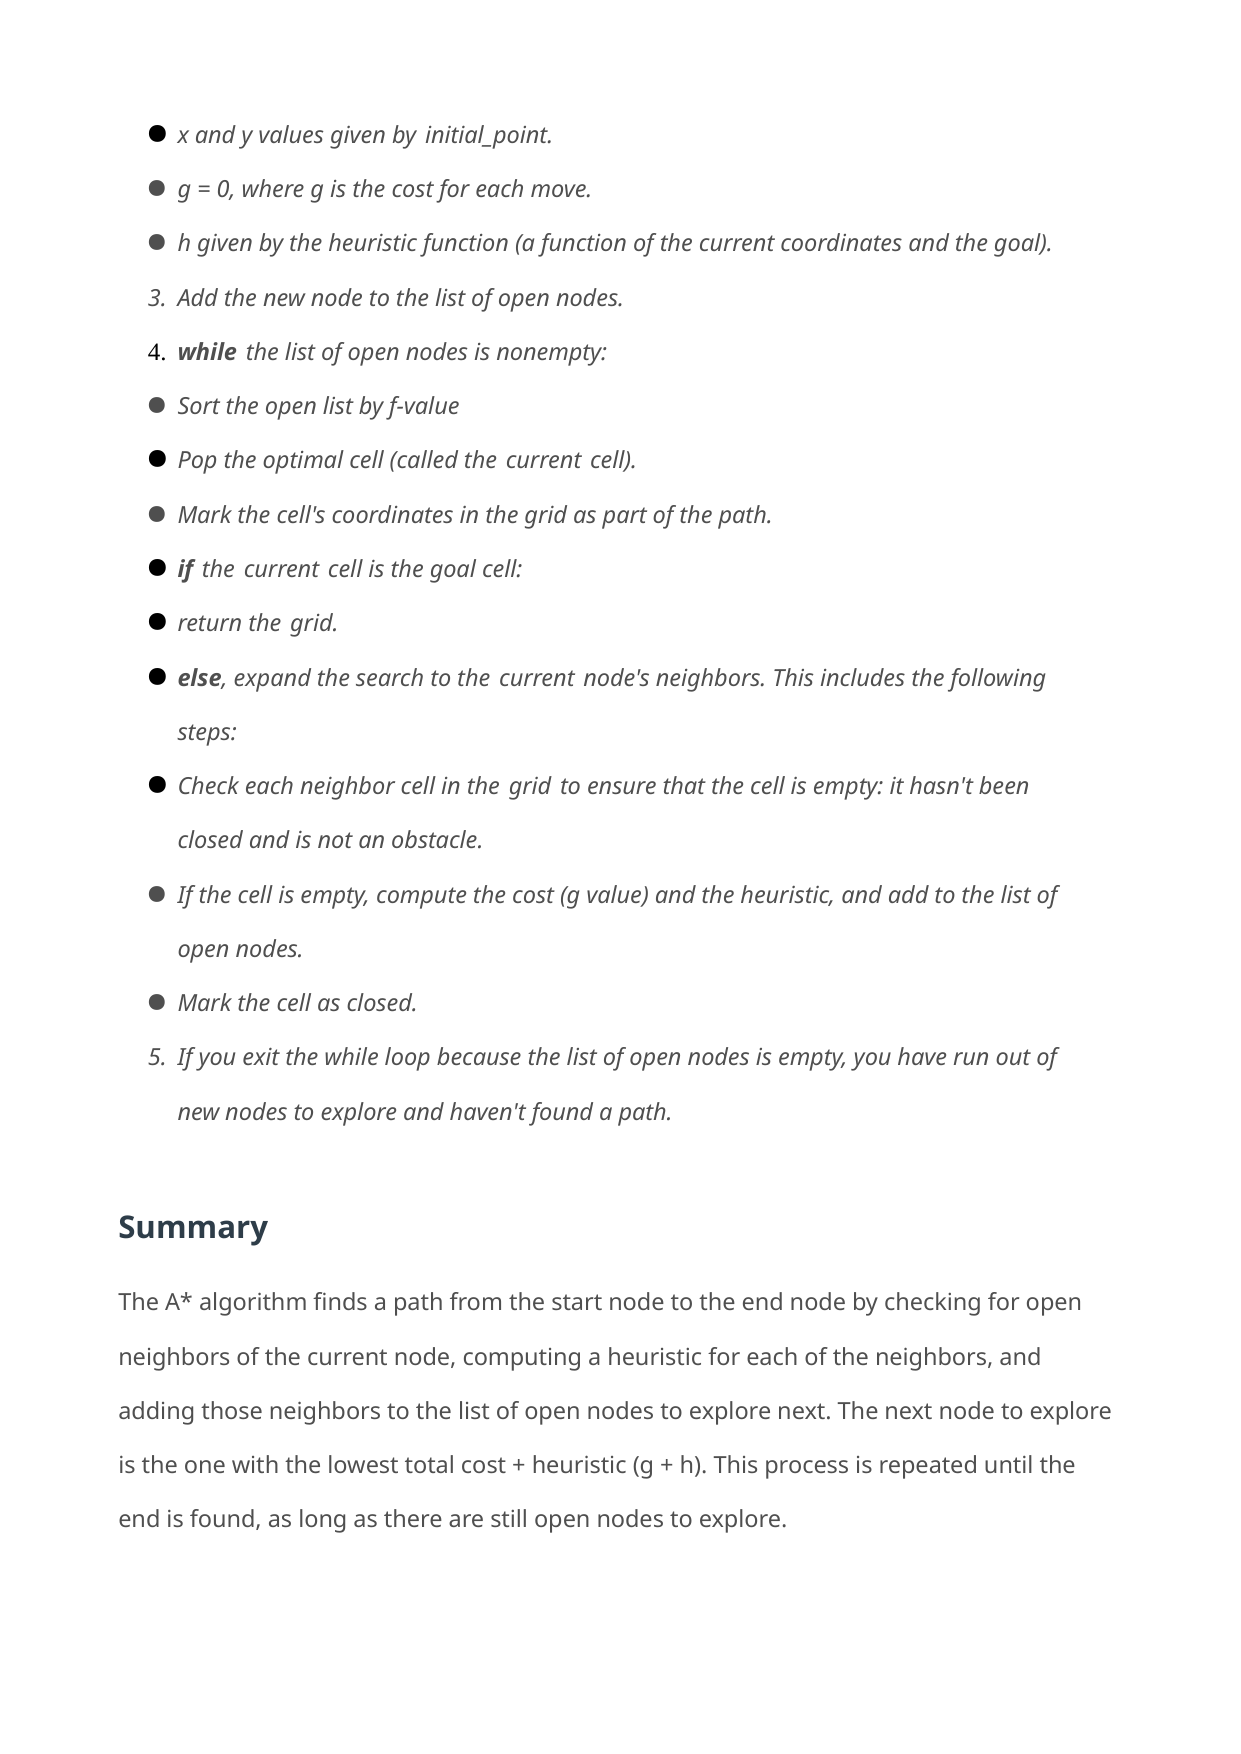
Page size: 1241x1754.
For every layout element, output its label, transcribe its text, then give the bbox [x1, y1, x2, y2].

list return the grid. [177, 607, 1063, 638]
list else, expand the search to the current node's neighbors. This includes the following steps: [177, 661, 1063, 747]
list if the current cell is the goal cell: [177, 552, 1063, 584]
list Mark the cell's coordinates in the grid as part of the path. [177, 498, 1063, 530]
list Add the new node to the list of open nodes. [177, 281, 1063, 313]
list Check each neighbor cell in the grid to ensure that the cell is empty: it hasn't been closed and is not an obstacle. [177, 769, 1063, 856]
list h given by the heuristic function (a function of the current coordinates and the goal). [177, 227, 1063, 259]
list g = 0, where g is the cost for each move. [177, 172, 1063, 204]
text The A* algorithm finds a path from the start node to the end node by checking for open neighbors of the current node, computing a heuristic for each of the neighbors, and adding those neighbors to the list of open nodes to explore next. The next node to explore is the one with the lowest total cost + heuristic (g + h). This process is repeated until the end is found, as long as there are still open nodes to explore. [118, 1286, 1122, 1535]
list Sort the open list by f-value [177, 389, 1063, 421]
list If the cell is empty, compute the cost (g value) and the heuristic, and add to the list of open nodes. [177, 878, 1063, 964]
list If you exit the while loop because the list of open nodes is empty, you have run out of new nodes to explore and haven't found a path. [177, 1041, 1063, 1127]
subtitle Summary [118, 1206, 1122, 1248]
list while the list of open nodes is nonempty: [177, 335, 1063, 367]
list x and y values given by initial_point. [177, 118, 1063, 150]
list Mark the cell as closed. [177, 986, 1063, 1018]
list Pop the optimal cell (called the current cell). [177, 444, 1063, 476]
